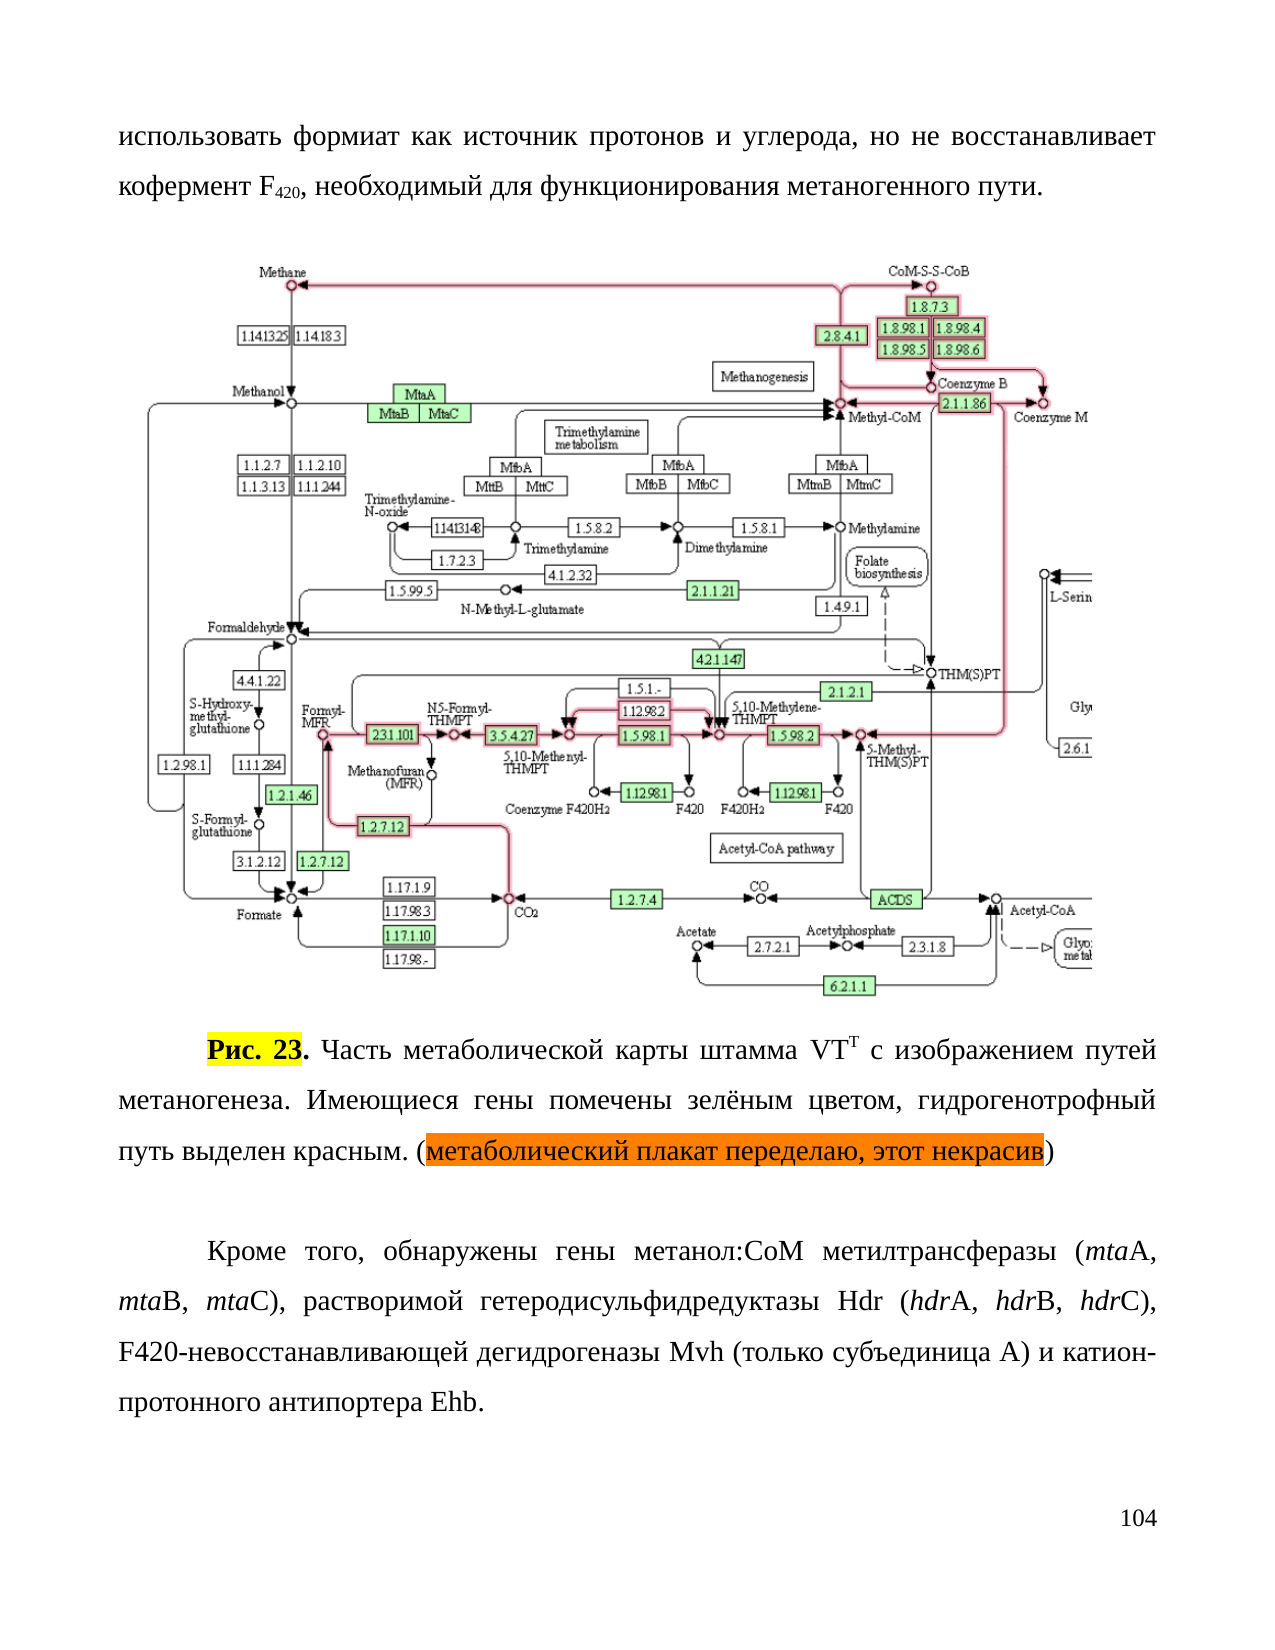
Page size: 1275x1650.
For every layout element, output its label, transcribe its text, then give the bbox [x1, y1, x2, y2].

picture [145, 217, 1093, 1016]
text Рис. 23. Часть метаболической карты штамма VTT с изображением путей метаногенеза. Имеющиеся гены помечены зелёным цветом, гидрогенотрофный путь выделен красным. (метаболический плакат переделаю, этот некрасив) [118, 1016, 1157, 1166]
text использовать формиат как источник протонов и углерода, но не восстанавливает кофермент F420, необходимый для функционирования метаногенного пути. [118, 118, 1157, 202]
text Кроме того, обнаружены гены метанол:CoM метилтрансферазы (mtaA, mtaB, mtaC), растворимой гетеродисульфидредуктазы Hdr (hdrA, hdrB, hdrC), F420-невосстанавливающей дегидрогеназы Mvh (только субъединица А) и катион-протонного антипортера Ehb. [118, 1233, 1157, 1418]
